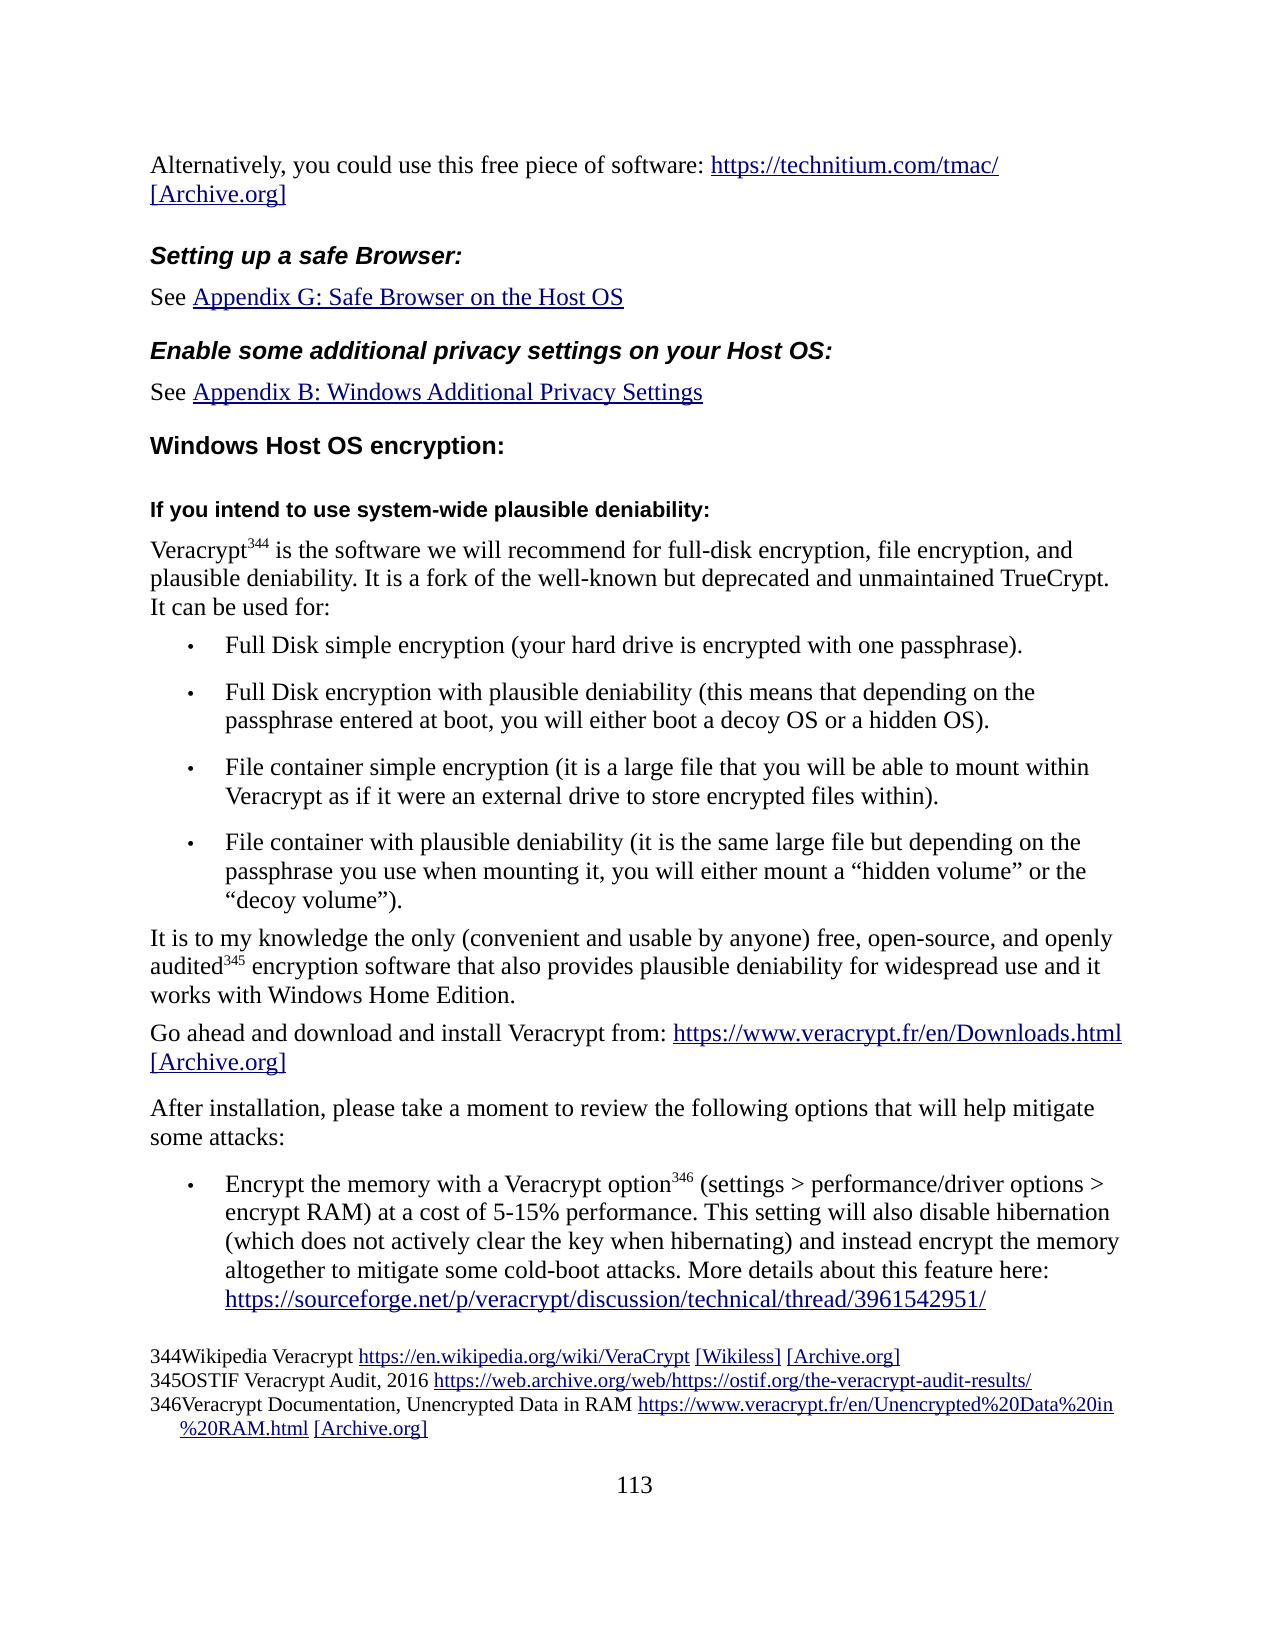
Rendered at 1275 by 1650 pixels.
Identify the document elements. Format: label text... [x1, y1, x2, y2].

text Wikipedia Veracrypt https://en.wikipedia.org/wiki/VeraCrypt [Wikiless] [Archive.org] [150, 1344, 1125, 1368]
text Alternatively, you could use this free piece of software: https://technitium.com/tmac/ [Archive.org] [150, 150, 1125, 207]
text See Appendix B: Windows Additional Privacy Settings [150, 377, 1125, 406]
list Full Disk encryption with plausible deniability (this means that depending on the passphrase entered at boot, you will either boot a decoy OS or a hidden OS). [187, 677, 1125, 734]
subtitle If you intend to use system-wide plausible deniability: [150, 497, 1125, 522]
list Full Disk simple encryption (your hard drive is encrypted with one passphrase). [187, 630, 1125, 659]
text Veracrypt is the software we will recommend for full-disk encryption, file encryption, and plausible deniability. It is a fork of the well-known but deprecated and unmaintained TrueCrypt. It can be used for: [150, 535, 1125, 621]
text After installation, please take a moment to review the following options that will help mitigate some attacks: [150, 1093, 1125, 1151]
subtitle Enable some additional privacy settings on your Host OS: [150, 336, 1125, 365]
text See Appendix G: Safe Browser on the Host OS [150, 282, 1125, 311]
subtitle Windows Host OS encryption: [150, 431, 1125, 459]
subtitle Setting up a safe Browser: [150, 241, 1125, 270]
text It is to my knowledge the only (convenient and usable by anyone) free, open-source, and openly audited encryption software that also provides plausible deniability for widespread use and it works with Windows Home Edition. [150, 923, 1125, 1009]
text Go ahead and download and install Veracrypt from: https://www.veracrypt.fr/en/Downloads.html [Archive.org] [150, 1018, 1125, 1075]
list Encrypt the memory with a Veracrypt option (settings > performance/driver options > encrypt RAM) at a cost of 5-15% performance. This setting will also disable hibernation (which does not actively clear the key when hibernating) and instead encrypt the memory altogether to mitigate some cold-boot attacks. More details about this feature here: https://sourceforge.net/p/veracrypt/discussion/technical/thread/3961542951/ [187, 1169, 1125, 1312]
list File container with plausible deniability (it is the same large file but depending on the passphrase you use when mounting it, you will either mount a “hidden volume” or the “decoy volume”). [187, 827, 1125, 914]
text OSTIF Veracrypt Audit, 2016 https://web.archive.org/web/https://ostif.org/the-veracrypt-audit-results/ [150, 1368, 1125, 1392]
list Veracrypt Documentation, Unencrypted Data in RAM https://www.veracrypt.fr/en/Unencrypted%20Data%20in%20RAM.html [Archive.org] [150, 1392, 1125, 1440]
list File container simple encryption (it is a large file that you will be able to mount within Veracrypt as if it were an external drive to store encrypted files within). [187, 752, 1125, 809]
